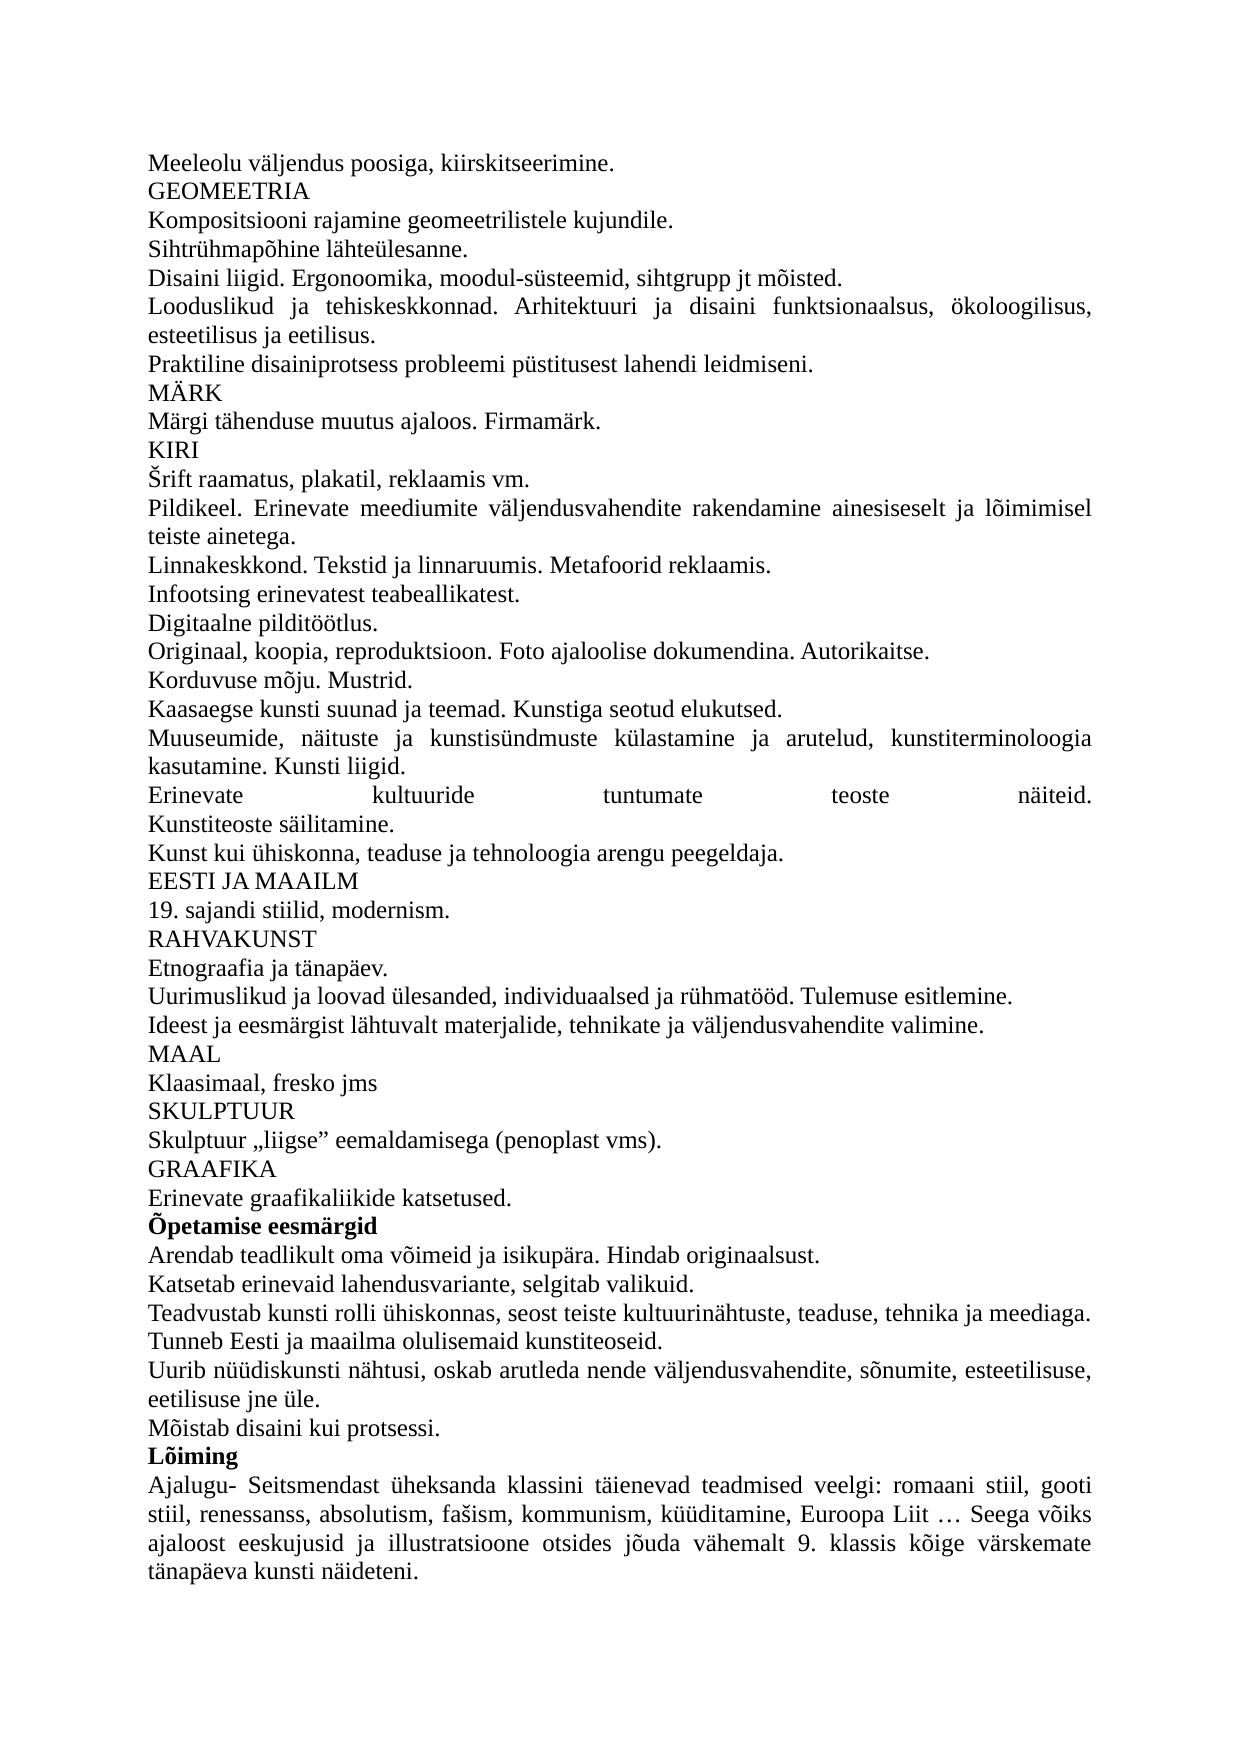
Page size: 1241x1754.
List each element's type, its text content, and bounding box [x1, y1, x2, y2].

text Erinevate graafikaliikide katsetused. [148, 1183, 1093, 1211]
text KIRI [148, 435, 1093, 464]
text MÄRK [148, 378, 1093, 406]
text Sihtrühmapõhine lähteülesanne. [148, 234, 1093, 263]
text Ajalugu- Seitsmendast üheksanda klassini täienevad teadmised veelgi: romaani stiil, gooti stiil, renessanss, absolutism, fašism, kommunism, küüditamine, Euroopa Liit … Seega võiks ajaloost eeskujusid ja illustratsioone otsides jõuda vähemalt 9. klassis kõige värskemate tänapäeva kunsti näideteni. [148, 1470, 1093, 1585]
text Ideest ja eesmärgist lähtuvalt materjalide, tehnikate ja väljendusvahendite valimine. [148, 1010, 1093, 1039]
text Kunst kui ühiskonna, teaduse ja tehnoloogia arengu peegeldaja. [148, 838, 1093, 866]
text Lõiming [148, 1441, 1093, 1470]
text Kompositsiooni rajamine geomeetrilistele kujundile. [148, 205, 1093, 234]
text Korduvuse mõju. Mustrid. [148, 665, 1093, 694]
text Erinevate kultuuride tuntumate teoste näiteid. Kunstiteoste säilitamine. [148, 780, 1093, 838]
text Etnograafia ja tänapäev. [148, 953, 1093, 981]
text Märgi tähenduse muutus ajaloos. Firmamärk. [148, 406, 1093, 435]
text Mõistab disaini kui protsessi. [148, 1413, 1093, 1441]
text SKULPTUUR [148, 1096, 1093, 1125]
text Arendab teadlikult oma võimeid ja isikupära. Hindab originaalsust. [148, 1240, 1093, 1269]
text Digitaalne pilditöötlus. [148, 608, 1093, 636]
text GEOMEETRIA [148, 176, 1093, 205]
text GRAAFIKA [148, 1154, 1093, 1183]
text Katsetab erinevaid lahendusvariante, selgitab valikuid. [148, 1269, 1093, 1298]
text RAHVAKUNST [148, 924, 1093, 953]
text Kaasaegse kunsti suunad ja teemad. Kunstiga seotud elukutsed. [148, 694, 1093, 723]
text Muuseumide, näituste ja kunstisündmuste külastamine ja arutelud, kunstiterminoloogia kasutamine. Kunsti liigid. [148, 723, 1093, 780]
text Meeleolu väljendus poosiga, kiirskitseerimine. [148, 148, 1093, 176]
text Looduslikud ja tehiskeskkonnad. Arhitektuuri ja disaini funktsionaalsus, ökoloogilisus, esteetilisus ja eetilisus. [148, 291, 1093, 349]
text Klaasimaal, fresko jms [148, 1068, 1093, 1096]
text Teadvustab kunsti rolli ühiskonnas, seost teiste kultuurinähtuste, teaduse, tehnika ja meediaga. [148, 1298, 1093, 1326]
text Uurib nüüdiskunsti nähtusi, oskab arutleda nende väljendusvahendite, sõnumite, esteetilisuse, eetilisuse jne üle. [148, 1355, 1093, 1413]
text Infootsing erinevatest teabeallikatest. [148, 579, 1093, 608]
text Uurimuslikud ja loovad ülesanded, individuaalsed ja rühmatööd. Tulemuse esitlemine. [148, 981, 1093, 1010]
text Praktiline disainiprotsess probleemi püstitusest lahendi leidmiseni. [148, 349, 1093, 378]
text Skulptuur „liigse” eemaldamisega (penoplast vms). [148, 1125, 1093, 1154]
text Šrift raamatus, plakatil, reklaamis vm. [148, 464, 1093, 493]
text Tunneb Eesti ja maailma olulisemaid kunstiteoseid. [148, 1326, 1093, 1355]
text EESTI JA MAAILM [148, 866, 1093, 895]
text Originaal, koopia, reproduktsioon. Foto ajaloolise dokumendina. Autorikaitse. [148, 636, 1093, 665]
text Pildikeel. Erinevate meediumite väljendusvahendite rakendamine ainesiseselt ja lõimimisel teiste ainetega. [148, 493, 1093, 550]
text Disaini liigid. Ergonoomika, moodul-süsteemid, sihtgrupp jt mõisted. [148, 263, 1093, 291]
text MAAL [148, 1039, 1093, 1068]
text Õpetamise eesmärgid [148, 1211, 1093, 1240]
text Linnakeskkond. Tekstid ja linnaruumis. Metafoorid reklaamis. [148, 550, 1093, 579]
text 19. sajandi stiilid, modernism. [148, 895, 1093, 924]
